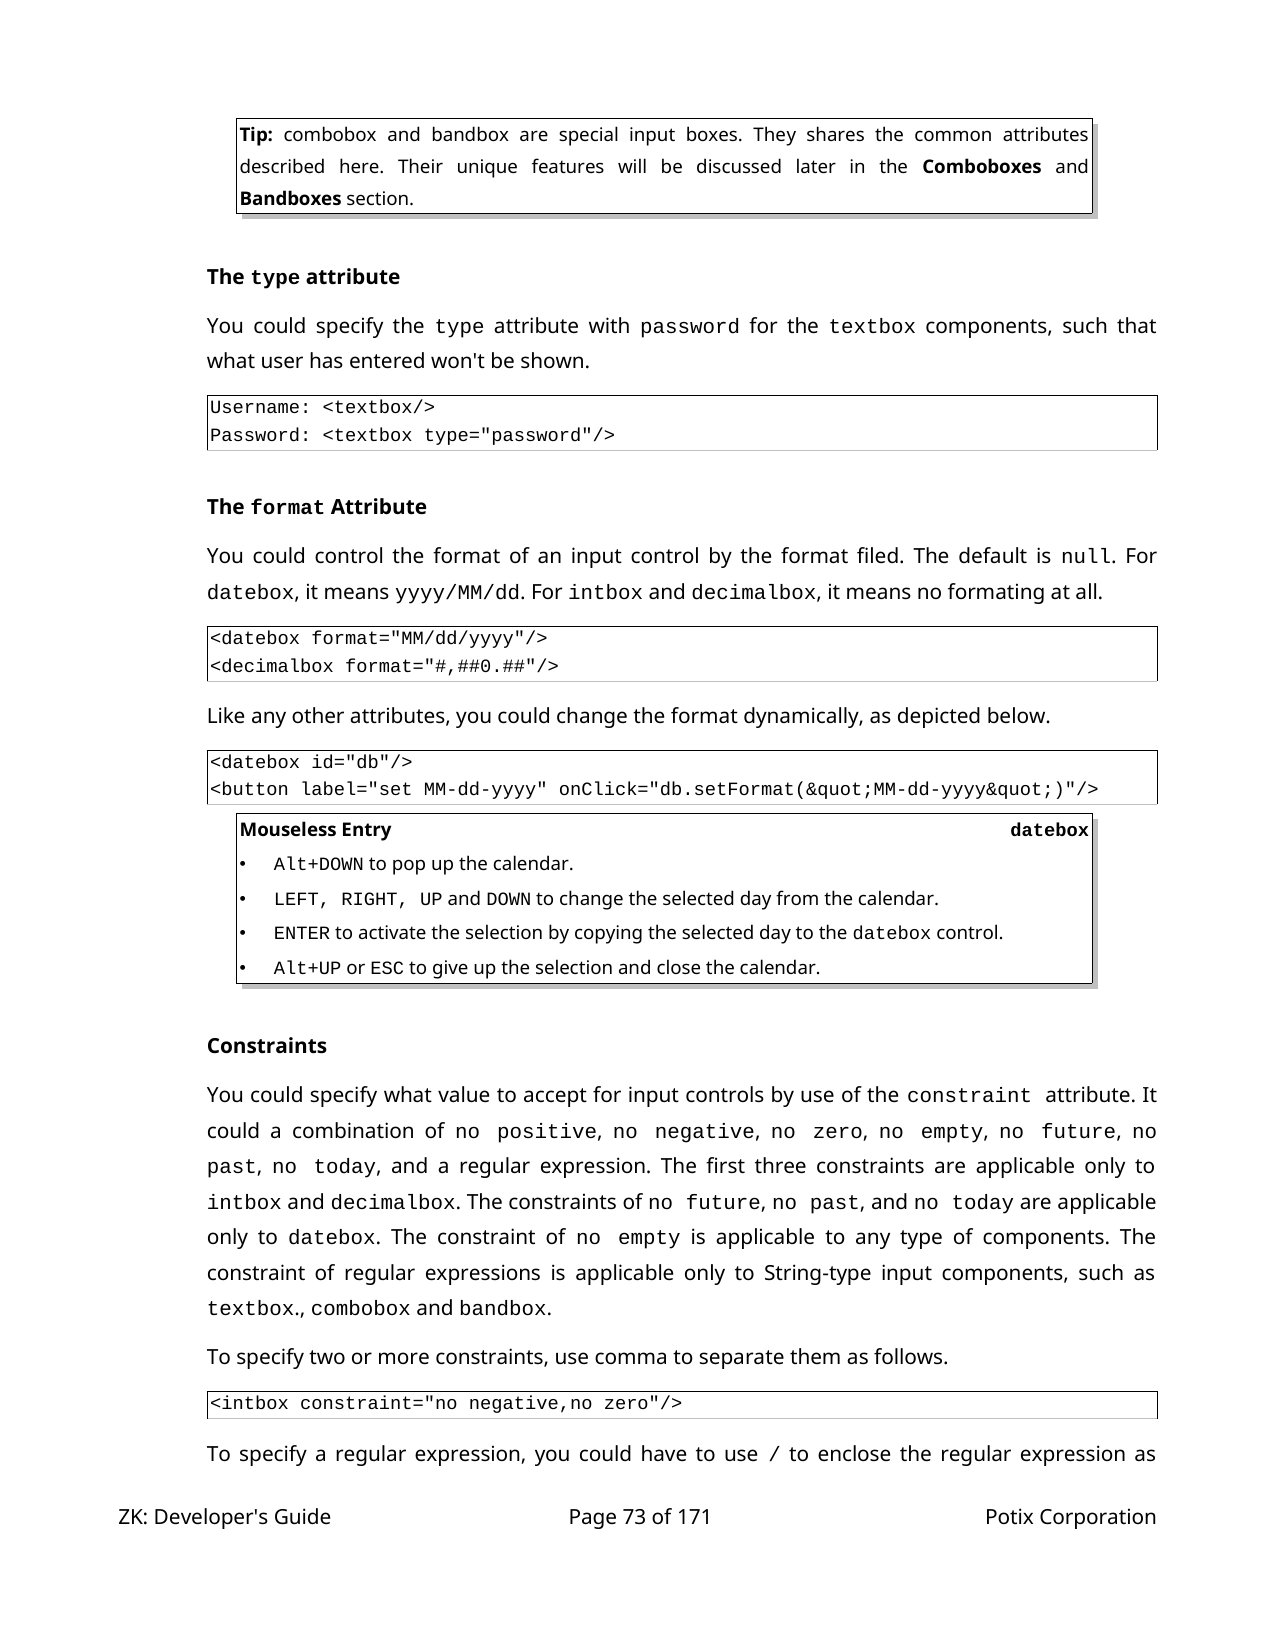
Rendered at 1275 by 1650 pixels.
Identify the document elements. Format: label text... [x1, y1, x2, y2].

text To specify a regular expression, you could have to use / to enclose the regular expression as [207, 1439, 1157, 1468]
list ENTER to activate the selection by copying the selected day to the datebox control. [237, 917, 1092, 945]
text Like any other attributes, you could change the format dynamically, as depicted below. [207, 701, 1157, 729]
text <intbox constraint="no negative,no zero"/> [208, 1392, 1157, 1418]
text <datebox format="MM/dd/yyyy"/> [208, 627, 1157, 651]
text Tip: combobox and bandbox are special input boxes. They shares the common attributes described here. Their unique features will be discussed later in the Comboboxes and Bandboxes section. [237, 119, 1092, 213]
text You could specify what value to accept for input controls by use of the constraint attribute. It could a combination of no positive, no negative, no zero, no empty, no future, no past, no today, and a regular expression. The first three constraints are applicable only to intbox and decimalbox. The constraints of no future, no past, and no today are applicable only to datebox. The constraint of no empty is applicable to any type of components. The constraint of regular expressions is applicable only to String-type input components, such as textbox., combobox and bandbox. [207, 1080, 1157, 1322]
text Password: <textbox type="password"/> [208, 423, 1157, 450]
list Alt+DOWN to pop up the calendar. [237, 847, 1092, 876]
list LEFT, RIGHT, UP and DOWN to change the selected day from the calendar. [237, 882, 1092, 911]
text You could control the format of an input control by the format filed. The default is null. For datebox, it means yyyy/MM/dd. For intbox and decimalbox, it means no formating at all. [207, 542, 1157, 606]
list Alt+UP or ESC to give up the selection and close the calendar. [237, 951, 1092, 983]
subtitle The type attribute [207, 262, 1157, 290]
subtitle Constraints [207, 1031, 1157, 1060]
text To specify two or more constraints, use comma to separate them as follows. [207, 1342, 1157, 1371]
text You could specify the type attribute with password for the textbox components, such that what user has entered won't be shown. [207, 311, 1157, 375]
text <decimalbox format="#,##0.##"/> [208, 653, 1157, 681]
text Mouseless Entry datebox [237, 814, 1092, 842]
text Username: <textbox/> [208, 396, 1157, 420]
subtitle The format Attribute [207, 492, 1157, 521]
text <datebox id="db"/> <button label="set MM-dd-yyyy" onClick="db.setFormat(&quot;MM-dd-yyyy&quot;)"/> [208, 751, 1157, 804]
